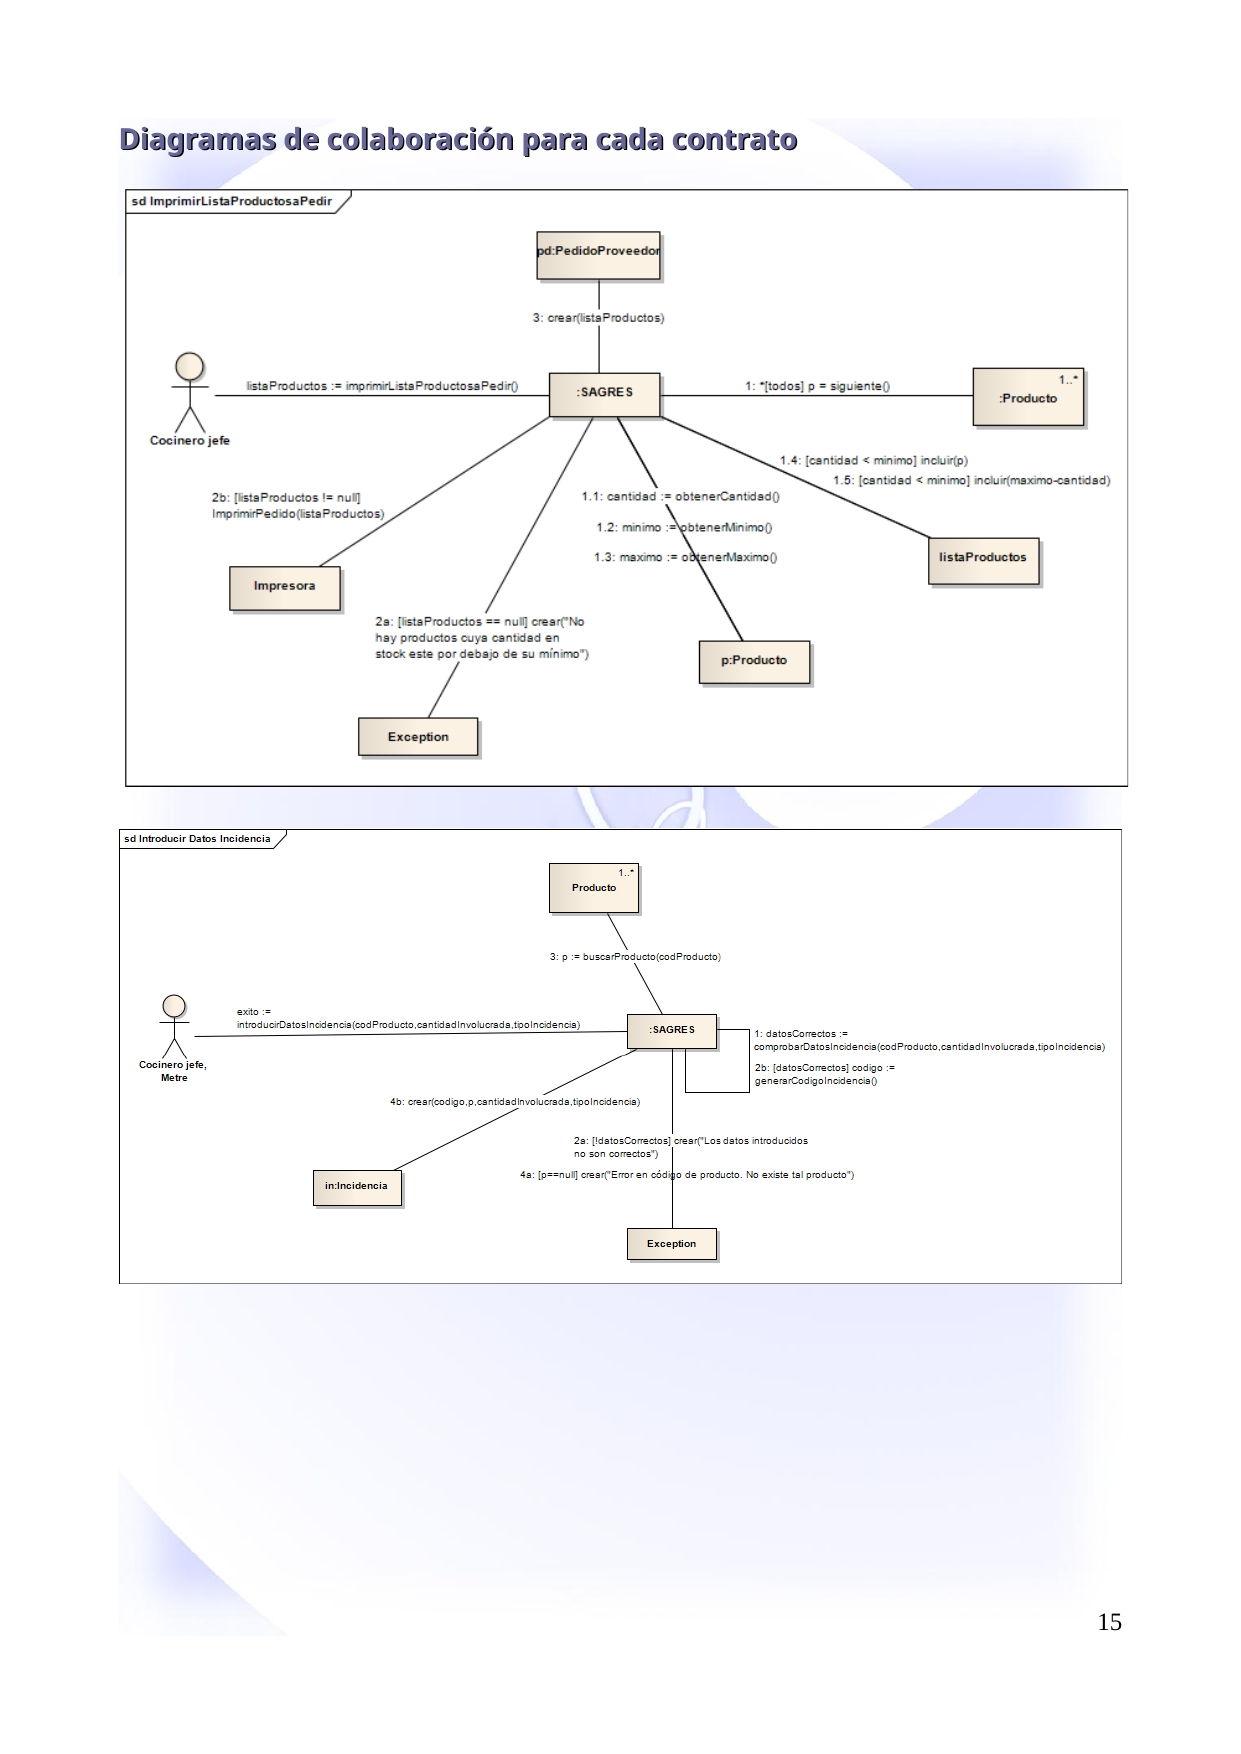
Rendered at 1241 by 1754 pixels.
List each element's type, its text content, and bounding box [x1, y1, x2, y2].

picture [118, 158, 1129, 1636]
subtitle Diagramas de colaboración para cada contrato [118, 118, 1122, 158]
